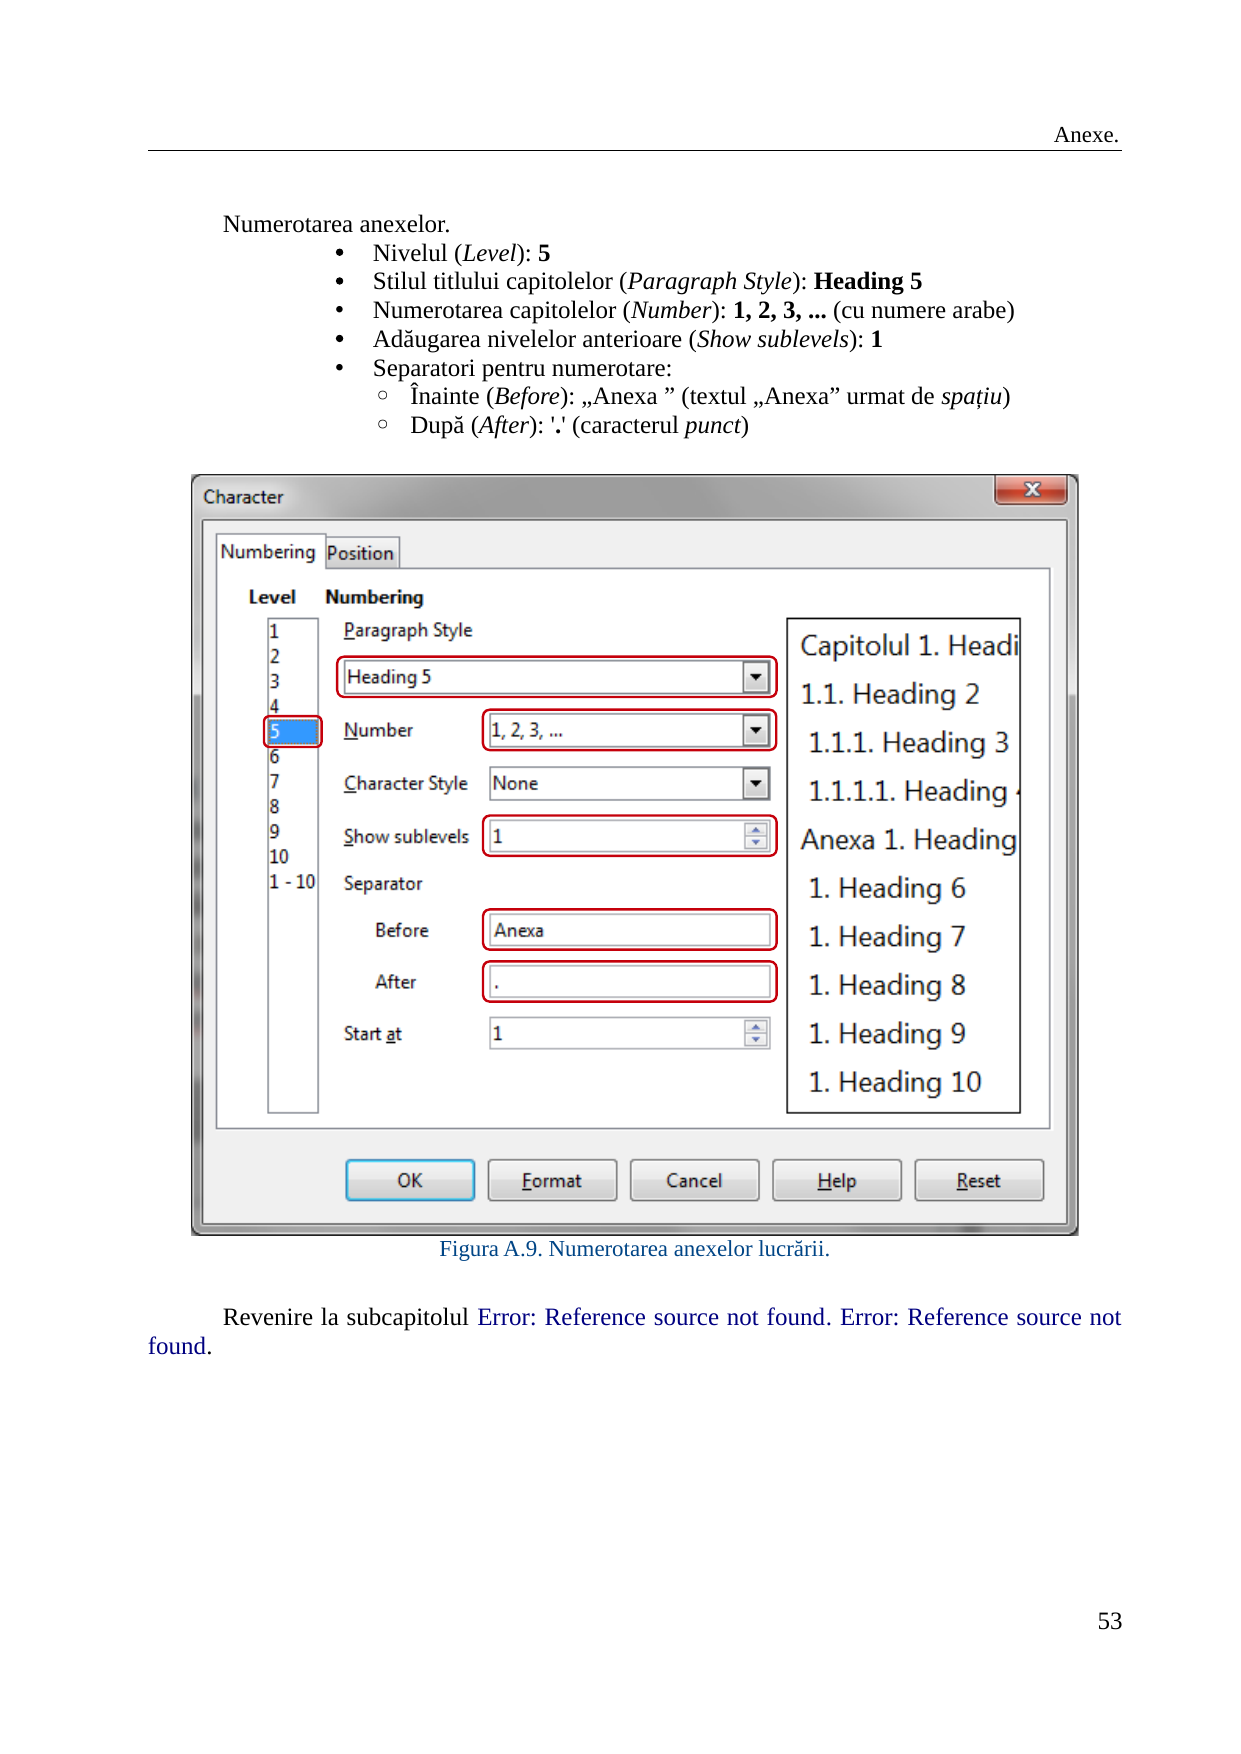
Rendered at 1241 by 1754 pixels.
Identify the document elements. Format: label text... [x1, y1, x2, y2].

list Stilul titlului capitolelor (Paragraph Style): Heading 5 [335, 266, 1122, 295]
text Numerotarea anexelor. [148, 209, 1122, 238]
list Adăugarea nivelelor anterioare (Show sublevels): 1 [335, 324, 1122, 353]
picture [191, 474, 1079, 1236]
text Revenire la subcapitolul Error: Reference source not found. Error: Reference source not found. [148, 1302, 1122, 1359]
list După (After): '.' (caracterul punct) [373, 410, 1122, 439]
text Figura A.9. Numerotarea anexelor lucrării. [148, 1236, 1122, 1261]
list Numerotarea capitolelor (Number): 1, 2, 3, ... (cu numere arabe) [335, 295, 1122, 324]
list Înainte (Before): „Anexa ” (textul „Anexa” urmat de spațiu) [373, 381, 1122, 410]
list Nivelul (Level): 5 [335, 238, 1122, 266]
list Separatori pentru numerotare: [335, 353, 1122, 381]
